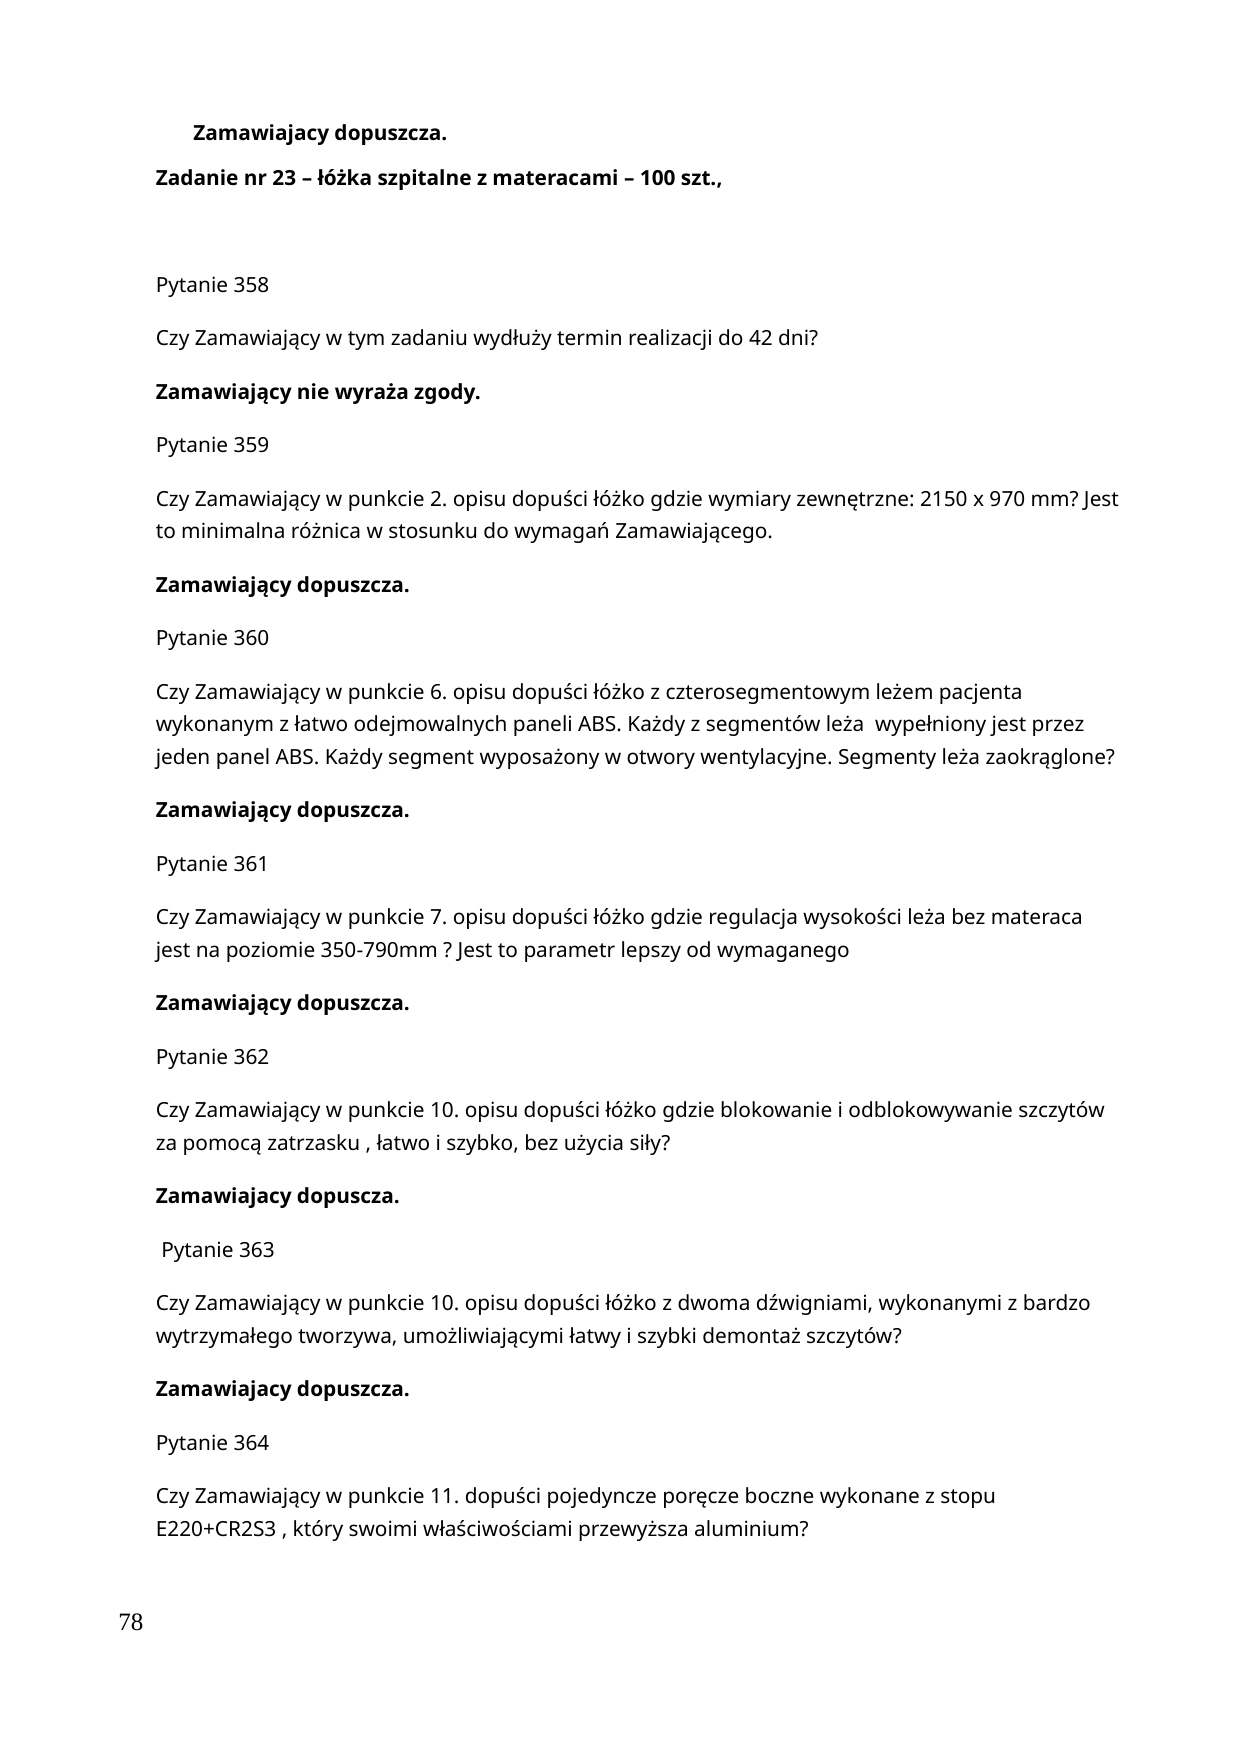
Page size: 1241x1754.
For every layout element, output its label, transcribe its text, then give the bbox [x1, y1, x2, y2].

text Pytanie 359 [156, 430, 1122, 459]
text Zamawiający dopuszcza. [156, 570, 1122, 598]
text Czy Zamawiający w punkcie 2. opisu dopuści łóżko gdzie wymiary zewnętrzne: 2150 x 970 mm? Jest to minimalna różnica w stosunku do wymagań Zamawiającego. [156, 484, 1122, 545]
text Zadanie nr 23 – łóżka szpitalne z materacami – 100 szt., [156, 163, 1122, 192]
text Pytanie 362 [156, 1042, 1122, 1070]
text Czy Zamawiający w tym zadaniu wydłuży termin realizacji do 42 dni? [156, 323, 1122, 352]
text Czy Zamawiający w punkcie 10. opisu dopuści łóżko gdzie blokowanie i odblokowywanie szczytów za pomocą zatrzasku , łatwo i szybko, bez użycia siły? [156, 1095, 1122, 1156]
text Zamawiajacy dopuszcza. [156, 1374, 1122, 1403]
text Zamawiający nie wyraża zgody. [156, 377, 1122, 405]
list Zamawiajacy dopuszcza. [156, 118, 1122, 147]
text Zamawiajacy dopuscza. [156, 1181, 1122, 1210]
text Pytanie 358 [156, 270, 1122, 298]
text Pytanie 360 [156, 623, 1122, 652]
text Zamawiający dopuszcza. [156, 795, 1122, 824]
text Pytanie 364 [156, 1428, 1122, 1456]
text Czy Zamawiający w punkcie 10. opisu dopuści łóżko z dwoma dźwigniami, wykonanymi z bardzo wytrzymałego tworzywa, umożliwiającymi łatwy i szybki demontaż szczytów? [156, 1288, 1122, 1349]
text Czy Zamawiający w punkcie 7. opisu dopuści łóżko gdzie regulacja wysokości leża bez materaca jest na poziomie 350-790mm ? Jest to parametr lepszy od wymaganego [156, 902, 1122, 963]
text Czy Zamawiający w punkcie 11. dopuści pojedyncze poręcze boczne wykonane z stopu E220+CR2S3 , który swoimi właściwościami przewyższa aluminium? [156, 1481, 1122, 1542]
text Czy Zamawiający w punkcie 6. opisu dopuści łóżko z czterosegmentowym leżem pacjenta wykonanym z łatwo odejmowalnych paneli ABS. Każdy z segmentów leża wypełniony jest przez jeden panel ABS. Każdy segment wyposażony w otwory wentylacyjne. Segmenty leża zaokrąglone? [156, 677, 1122, 770]
text Pytanie 361 [156, 849, 1122, 877]
text Pytanie 363 [156, 1235, 1122, 1263]
text Zamawiający dopuszcza. [156, 988, 1122, 1017]
